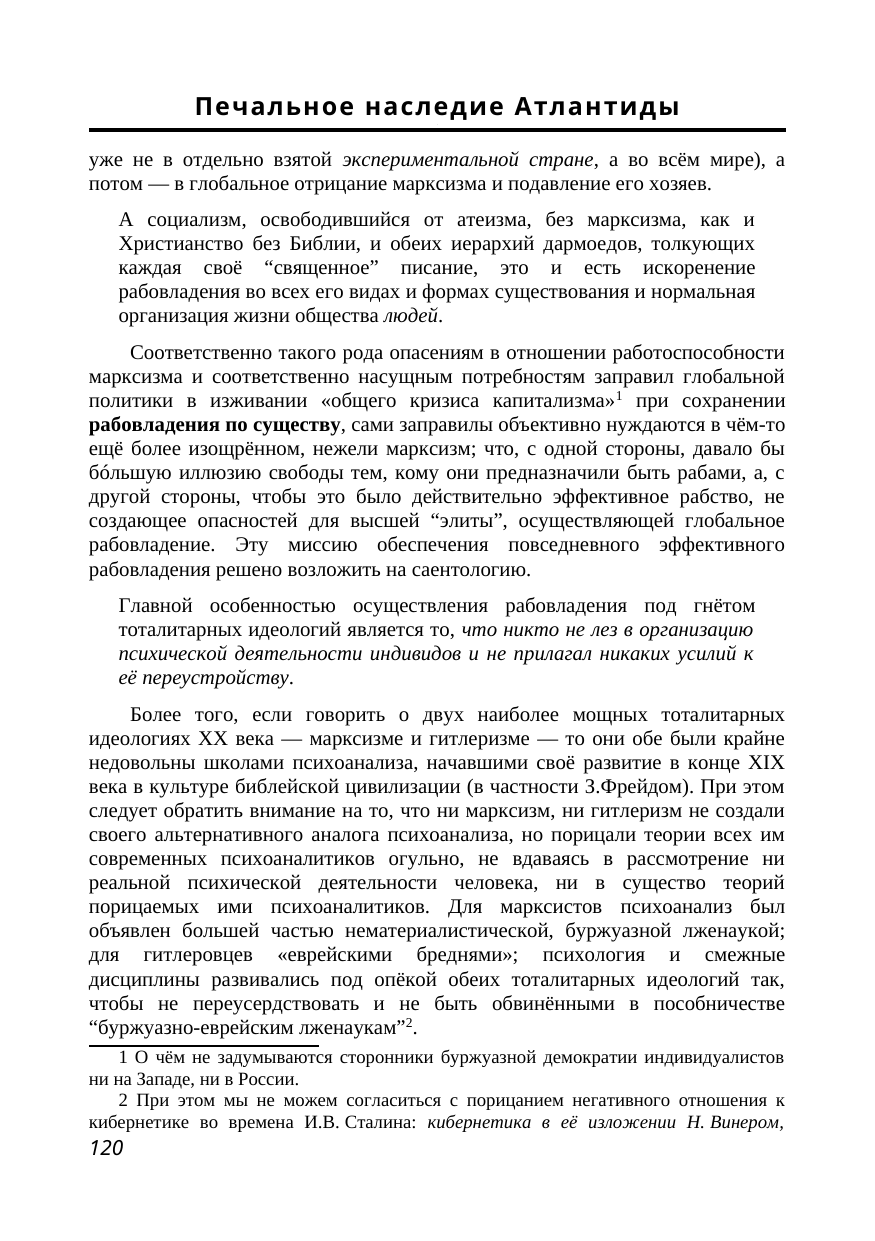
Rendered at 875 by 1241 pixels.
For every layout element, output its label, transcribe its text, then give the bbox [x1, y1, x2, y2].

text Более того, если говорить о двух наиболее мощных тоталитарных идеологиях ХХ века — марксизме и гитлеризме — то они обе были крайне недовольны школами психоанализа, начавшими своё развитие в конце XIX века в культуре библейской цивилизации (в частности З.Фрейдом). При этом следует обратить внимание на то, что ни марксизм, ни гитлеризм не создали своего альтернативного аналога психоанализа, но порицали теории всех им современных психоаналитиков огульно, не вдаваясь в рассмотрение ни реальной психической деятельности человека, ни в существо теорий порицаемых ими психоаналитиков. Для марксистов психоанализ был объявлен большей частью нематериалистической, буржуазной лженаукой; для гитлеровцев «еврейскими бреднями»; психология и смежные дисциплины развивались под опёкой обеих тоталитарных идеологий так, чтобы не переусердствовать и не быть обвинёнными в пособничестве “буржуазно-еврейским лженаукам”. [89, 702, 786, 1039]
text При этом мы не можем согласиться с порицанием негативного отношения к кибернетике во времена И.В. Сталина: кибернетика в её изложении Н. Винером, [89, 1089, 786, 1132]
text О чём не задумываются сторонники буржуазной демократии индивидуалистов ни на Западе, ни в России. [89, 1046, 786, 1089]
text Соответственно такого рода опасениям в отношении работоспособности марксизма и соответственно насущным потребностям заправил глобальной политики в изживании «общего кризиса капитализма» при сохранении рабовладения по существу, сами заправилы объективно нуждаются в чём-то ещё более изощрённом, нежели марксизм; что, с одной стороны, давало бы бóльшую иллюзию свободы тем, кому они предназначили быть рабами, а, с другой стороны, чтобы это было действительно эффективное рабство, не создающее опасностей для высшей “элиты”, осуществляющей глобальное рабовладение. Эту миссию обеспечения повседневного эффективного рабовладения решено возложить на саентологию. [89, 340, 786, 581]
text уже не в отдельно взятой экспериментальной стране, а во всём мире), а потом — в глобальное отрицание марксизма и подавление его хозяев. [89, 146, 786, 194]
text А социализм, освободившийся от атеизма, без марксизма, как и Христианство без Библии, и обеих иерархий дармоедов, толкующих каждая своё “священное” писание, это и есть искоренение рабовладения во всех его видах и формах существования и нормальная организация жизни общества людей. [118, 207, 756, 327]
text Главной особенностью осуществления рабовладения под гнётом тоталитарных идеологий является то, что никто не лез в организацию психической деятельности индивидов и не прилагал никаких усилий к её переустройству. [118, 593, 756, 689]
